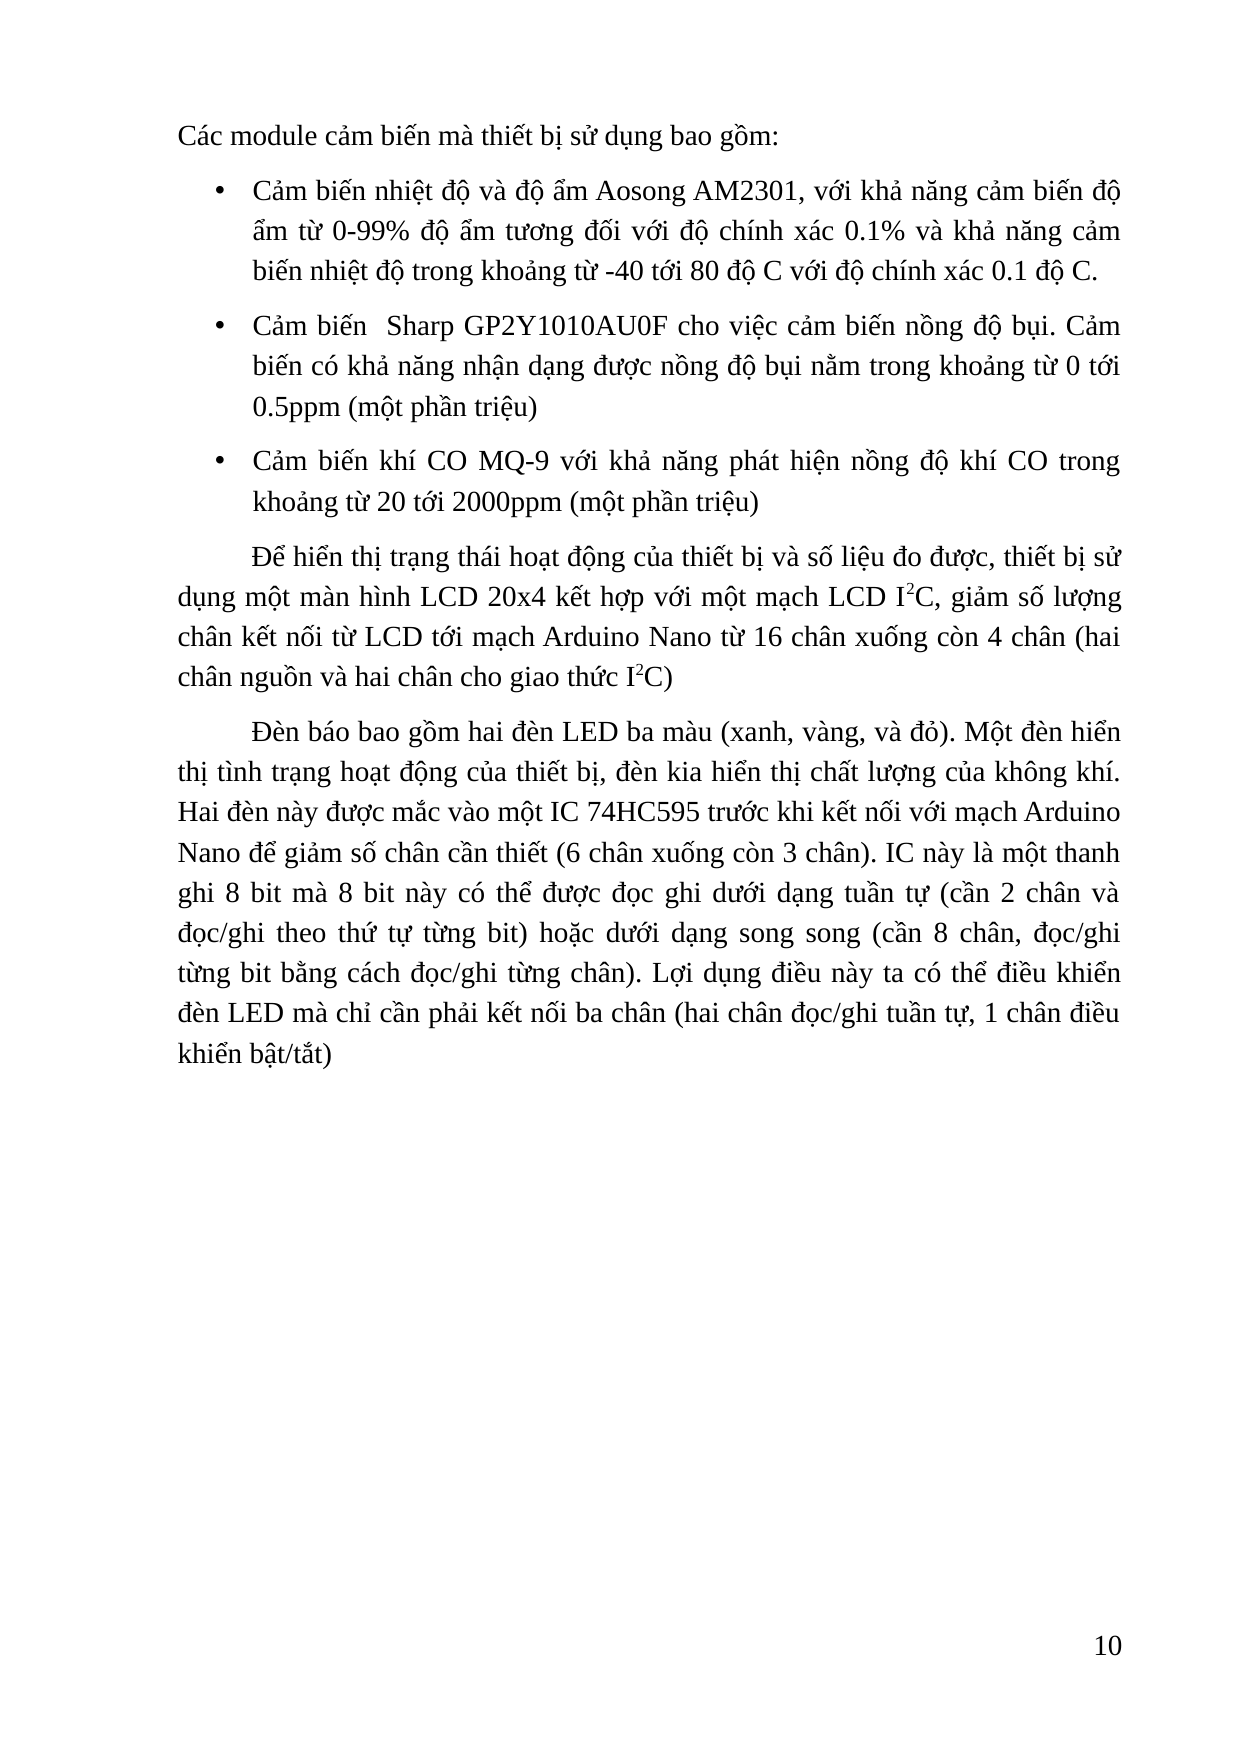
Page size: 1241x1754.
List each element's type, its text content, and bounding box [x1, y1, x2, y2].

list Cảm biến khí CO MQ-9 với khả năng phát hiện nồng độ khí CO trong khoảng từ 20 tới 2000ppm (một phần triệu) [215, 443, 1122, 517]
list Cảm biến nhiệt độ và độ ẩm Aosong AM2301, với khả năng cảm biến độ ẩm từ 0-99% độ ẩm tương đối với độ chính xác 0.1% và khả năng cảm biến nhiệt độ trong khoảng từ -40 tới 80 độ C với độ chính xác 0.1 độ C. [215, 173, 1122, 287]
text Để hiển thị trạng thái hoạt động của thiết bị và số liệu đo được, thiết bị sử dụng một màn hình LCD 20x4 kết hợp với một mạch LCD I2C, giảm số lượng chân kết nối từ LCD tới mạch Arduino Nano từ 16 chân xuống còn 4 chân (hai chân nguồn và hai chân cho giao thức I2C) [177, 539, 1122, 693]
text Đèn báo bao gồm hai đèn LED ba màu (xanh, vàng, và đỏ). Một đèn hiển thị tình trạng hoạt động của thiết bị, đèn kia hiển thị chất lượng của không khí. Hai đèn này được mắc vào một IC 74HC595 trước khi kết nối với mạch Arduino Nano để giảm số chân cần thiết (6 chân xuống còn 3 chân). IC này là một thanh ghi 8 bit mà 8 bit này có thể được đọc ghi dưới dạng tuần tự (cần 2 chân và đọc/ghi theo thứ tự từng bit) hoặc dưới dạng song song (cần 8 chân, đọc/ghi từng bit bằng cách đọc/ghi từng chân). Lợi dụng điều này ta có thể điều khiển đèn LED mà chỉ cần phải kết nối ba chân (hai chân đọc/ghi tuần tự, 1 chân điều khiển bật/tắt) [177, 714, 1122, 1069]
text Các module cảm biến mà thiết bị sử dụng bao gồm: [177, 118, 1122, 152]
list Cảm biến Sharp GP2Y1010AU0F cho việc cảm biến nồng độ bụi. Cảm biến có khả năng nhận dạng được nồng độ bụi nằm trong khoảng từ 0 tới 0.5ppm (một phần triệu) [215, 308, 1122, 422]
